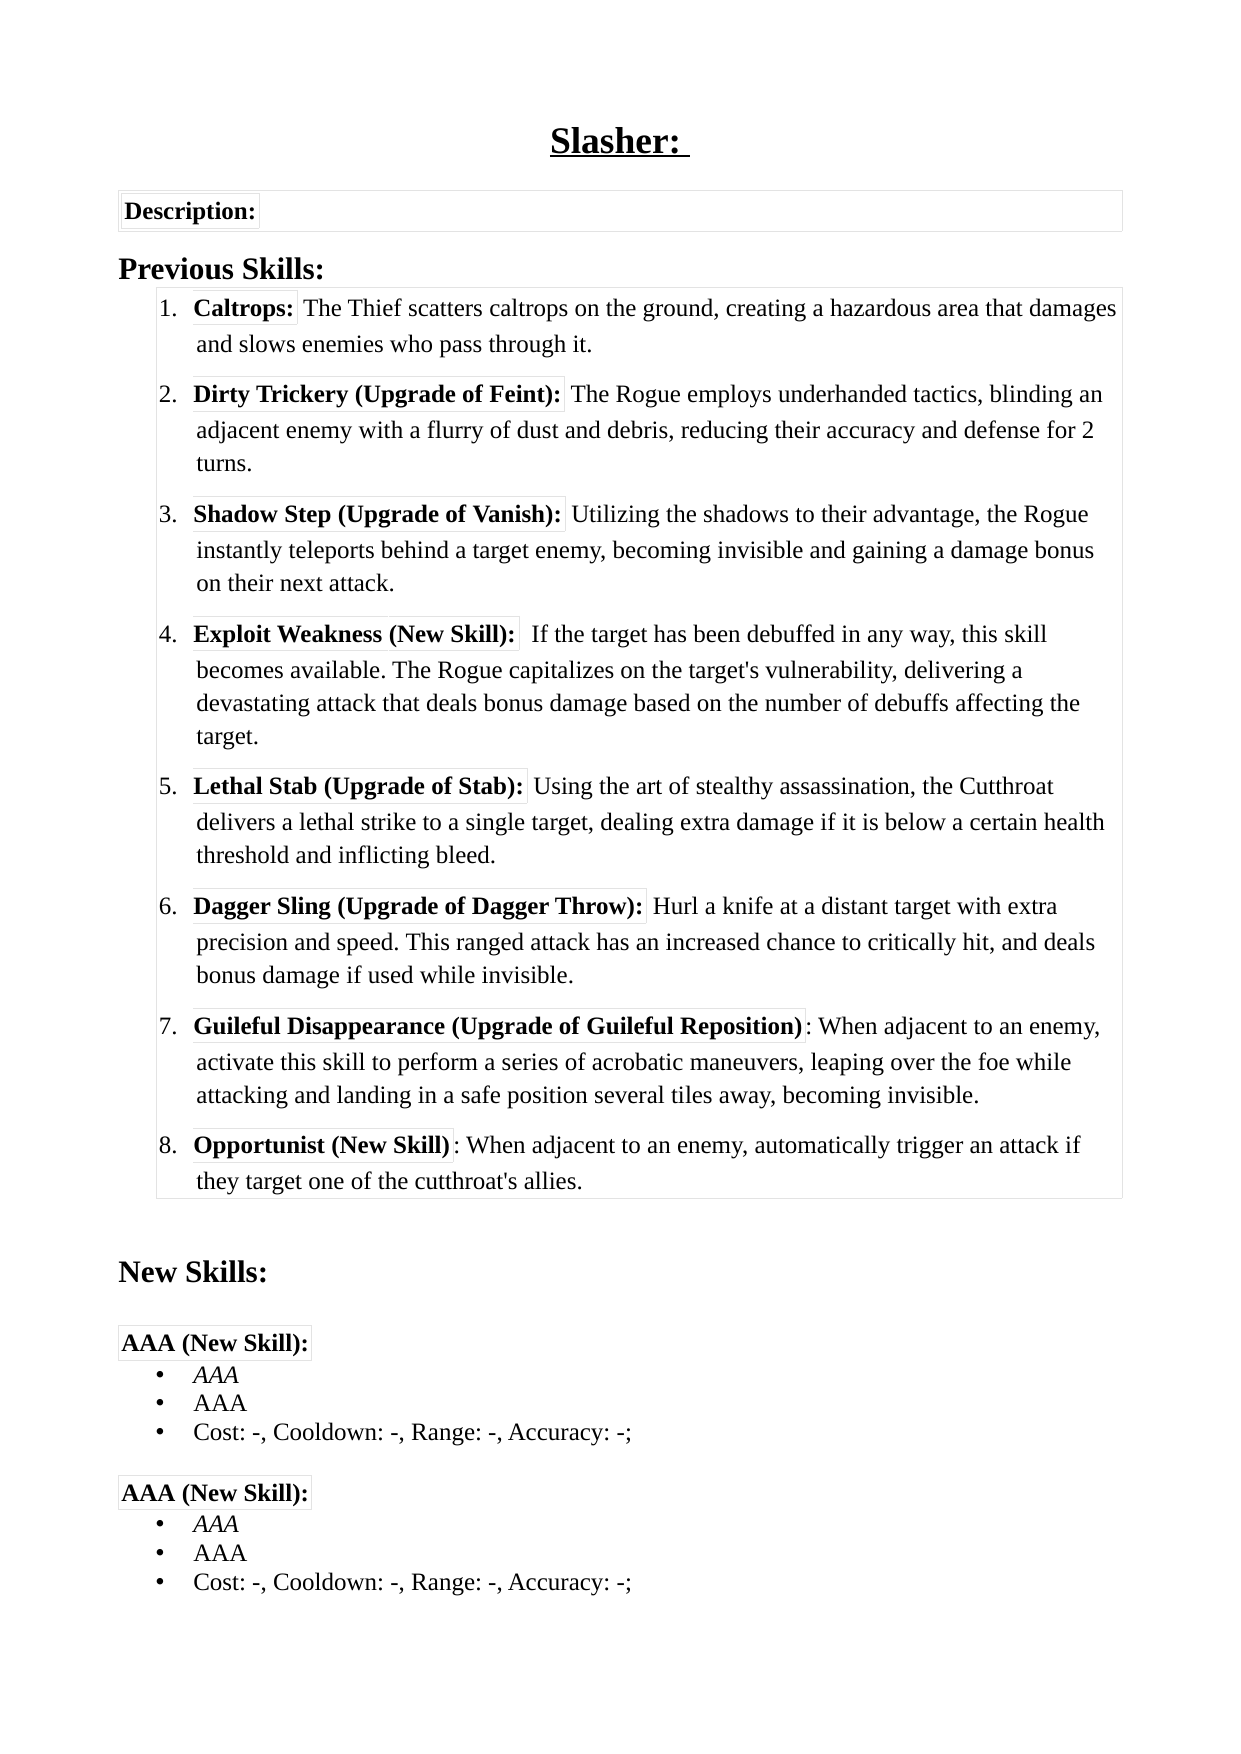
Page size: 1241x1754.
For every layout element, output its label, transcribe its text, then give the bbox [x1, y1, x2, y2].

text AAA (New Skill): [119, 1476, 311, 1509]
list Cost: -, Cooldown: -, Range: -, Accuracy: -; [156, 1417, 1122, 1446]
text Slasher: [118, 118, 1122, 161]
list Lethal Stab (Upgrade of Stab): Using the art of stealthy assassination, the Cutthroat delivers a lethal strike to a single target, dealing extra damage if it is below a certain health threshold and inflicting bleed. [157, 765, 1122, 869]
list Shadow Step (Upgrade of Vanish): Utilizing the shadows to their advantage, the Rogue instantly teleports behind a target enemy, becoming invisible and gaining a damage bonus on their next attack. [157, 493, 1122, 597]
list Guileful Disappearance (Upgrade of Guileful Reposition): When adjacent to an enemy, activate this skill to perform a series of acrobatic maneuvers, leaping over the foe while attacking and landing in a safe position several tiles away, becoming invisible. [157, 1005, 1122, 1108]
list AAA [156, 1538, 1122, 1567]
text Description: [119, 191, 1122, 231]
list Exploit Weakness (New Skill): If the target has been debuffed in any way, this skill becomes available. The Rogue capitalizes on the target's vulnerability, delivering a devastating attack that deals bonus damage based on the number of debuffs affecting the target. [157, 613, 1122, 749]
text AAA (New Skill): [119, 1326, 311, 1360]
list AAA [156, 1388, 1122, 1417]
list AAA [156, 1360, 1122, 1388]
text [312, 1325, 1122, 1360]
list Cost: -, Cooldown: -, Range: -, Accuracy: -; [156, 1567, 1122, 1596]
text Previous Skills: [118, 251, 1122, 287]
text New Skills: [118, 1253, 1122, 1289]
list Dagger Sling (Upgrade of Dagger Throw): Hurl a knife at a distant target with extra precision and speed. This ranged attack has an increased chance to critically hit, and deals bonus damage if used while invisible. [157, 885, 1122, 989]
text [312, 1475, 1122, 1509]
list AAA [156, 1509, 1122, 1538]
list Opportunist (New Skill): When adjacent to an enemy, automatically trigger an attack if they target one of the cutthroat's allies. [157, 1124, 1122, 1198]
list Caltrops: The Thief scatters caltrops on the ground, creating a hazardous area that damages and slows enemies who pass through it. [157, 288, 1122, 357]
list Dirty Trickery (Upgrade of Feint): The Rogue employs underhanded tactics, blinding an adjacent enemy with a flurry of dust and debris, reducing their accuracy and defense for 2 turns. [157, 373, 1122, 477]
